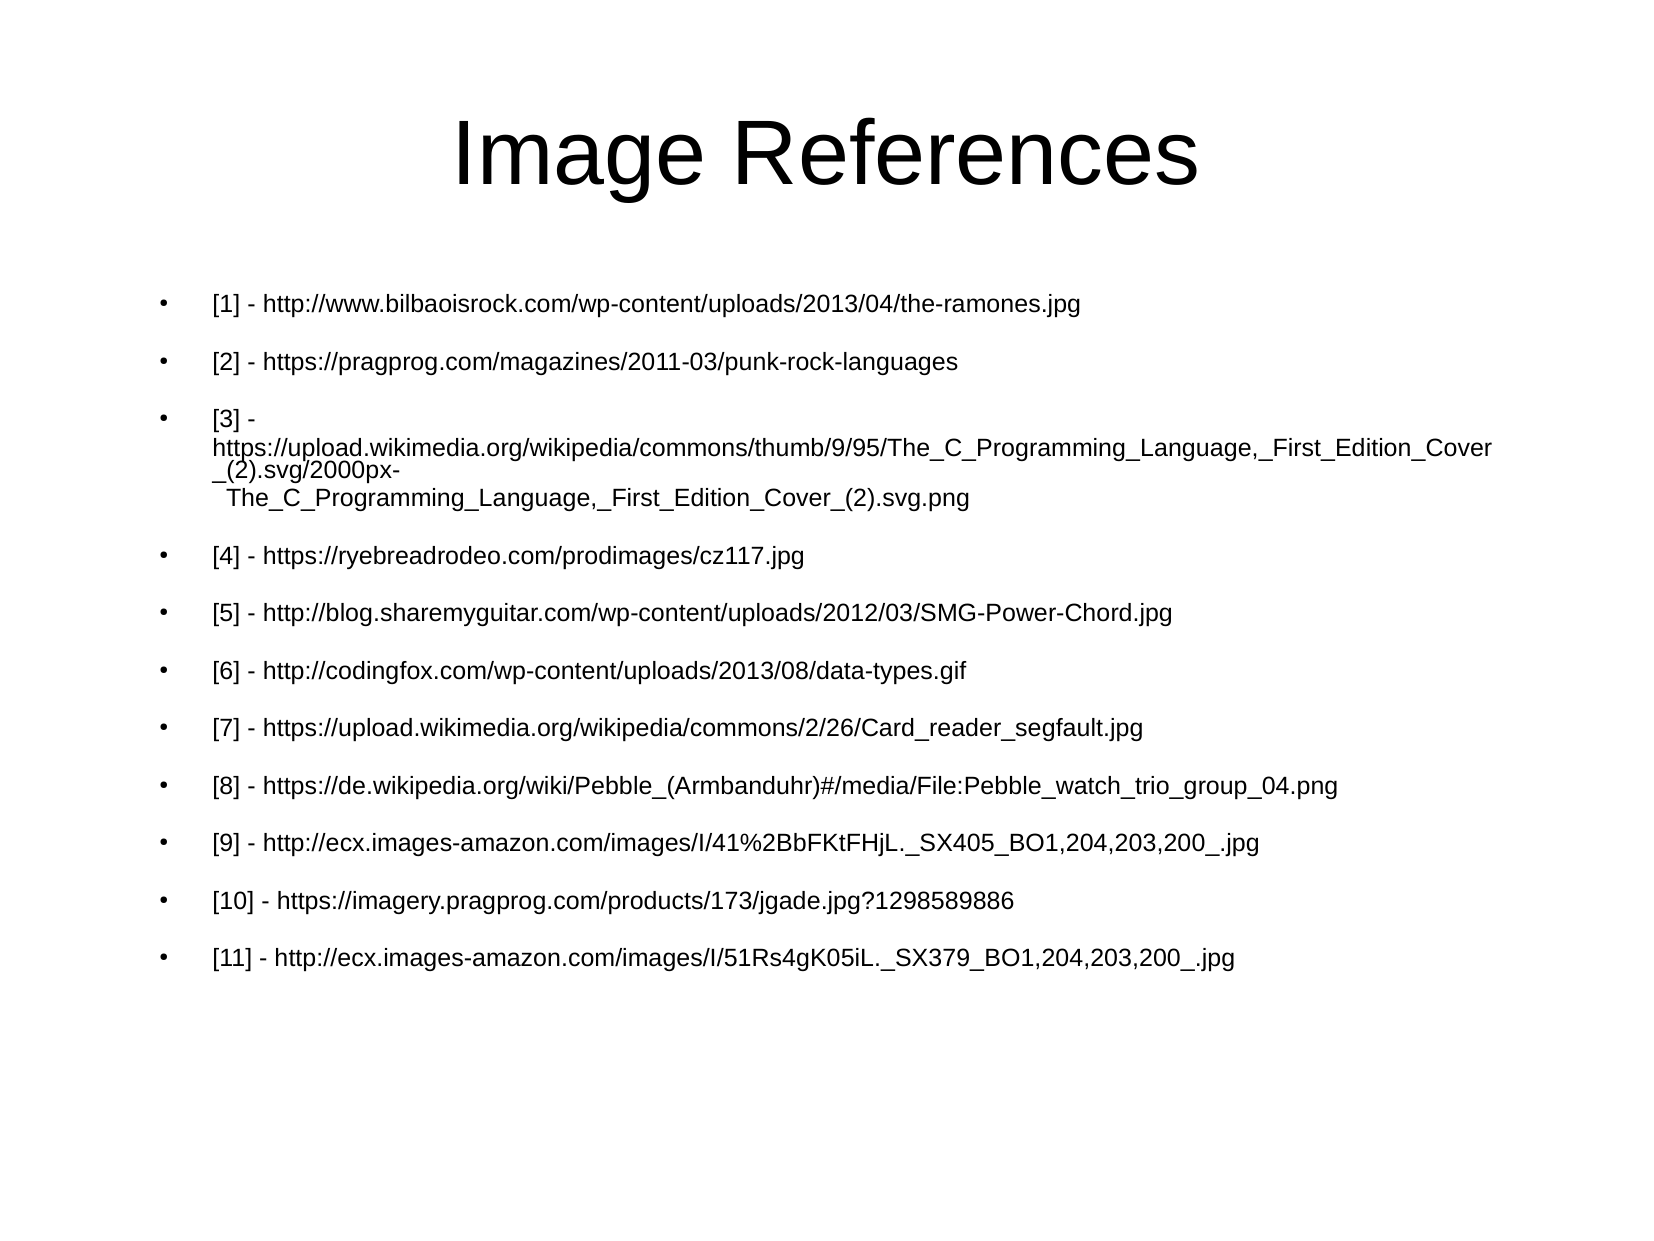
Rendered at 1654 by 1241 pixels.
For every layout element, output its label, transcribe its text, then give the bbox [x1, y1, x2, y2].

title Image References [82, 49, 1571, 257]
list [1] - http://www.bilbaoisrock.com/wp-content/uploads/2013/04/the-ramones.jpg [2] - https://pragprog.com/magazines/2011-03/punk-rock-languages [3] -https://upload.wikimedia.org/wikipedia/commons/thumb/9/95/The_C_Programming_Language,_First_Edition_Cover_(2).svg/2000px- The_C_Programming_Language,_First_Edition_Cover_(2).svg.png [4] - https://ryebreadrodeo.com/prodimages/cz117.jpg [5] - http://blog.sharemyguitar.com/wp-content/uploads/2012/03/SMG-Power-Chord.jpg [6] - http://codingfox.com/wp-content/uploads/2013/08/data-types.gif [7] - https://upload.wikimedia.org/wikipedia/commons/2/26/Card_reader_segfault.jpg [8] - https://de.wikipedia.org/wiki/Pebble_(Armbanduhr)#/media/File:Pebble_watch_trio_group_04.png [9] - http://ecx.images-amazon.com/images/I/41%2BbFKtFHjL._SX405_BO1,204,203,200_.jpg [10] - https://imagery.pragprog.com/products/173/jgade.jpg?1298589886 [11] - http://ecx.images-amazon.com/images/I/51Rs4gK05iL._SX379_BO1,204,203,200_.jpg [141, 290, 1501, 1010]
